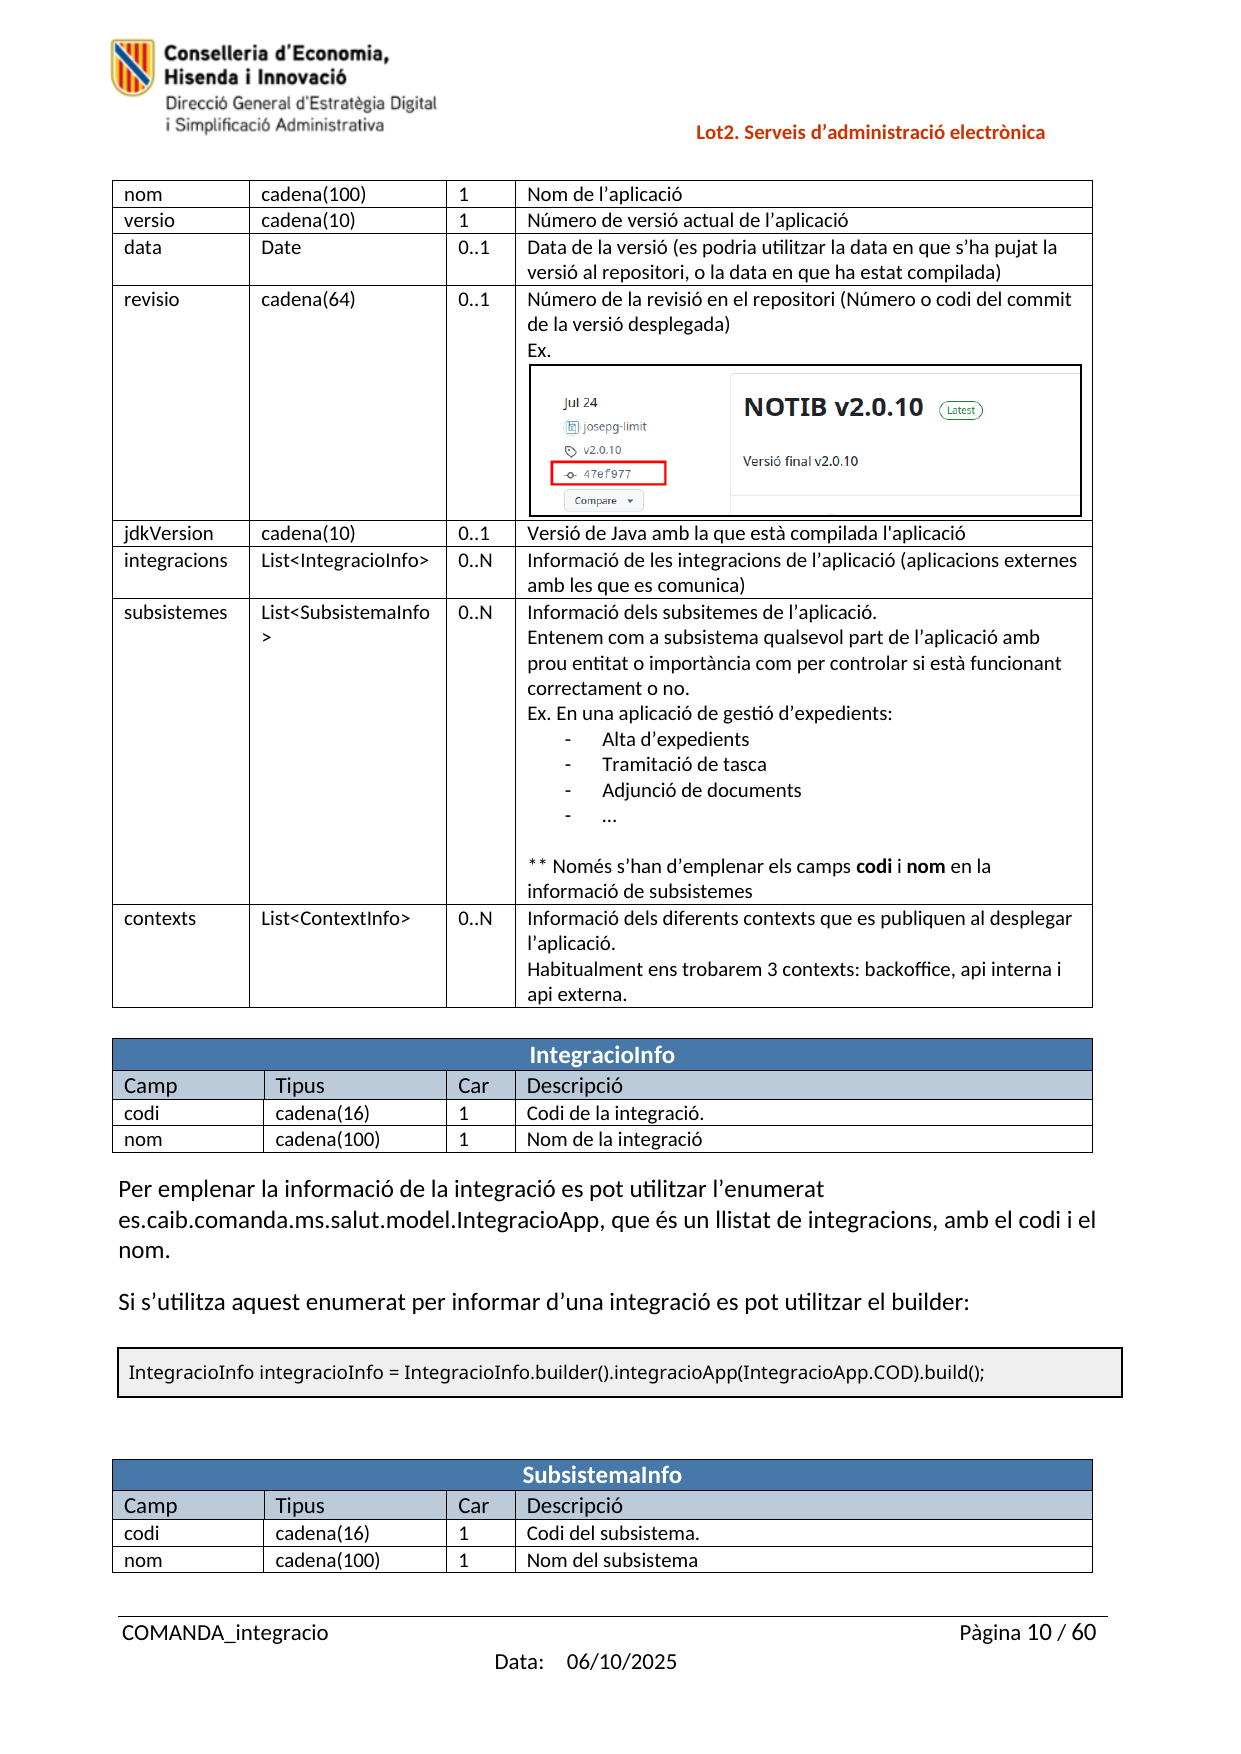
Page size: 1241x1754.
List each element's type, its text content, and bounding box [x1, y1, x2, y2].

table_cell Nom de l’aplicació [516, 181, 1092, 207]
table_cell 0..1 [447, 521, 515, 546]
table_cell Codi del subsistema. [516, 1520, 1092, 1546]
table_cell cadena(16) [264, 1100, 446, 1125]
table_cell revisio [113, 286, 249, 519]
table_cell nom [113, 181, 249, 207]
table_cell codi [113, 1100, 263, 1125]
table_cell cadena(100) [264, 1547, 446, 1572]
table_cell cadena(16) [264, 1520, 446, 1546]
picture [100, 26, 467, 156]
table_cell Número de versió actual de l’aplicació [516, 208, 1092, 233]
table_cell Descripció [516, 1491, 1092, 1519]
table_cell Nom del subsistema [516, 1547, 1092, 1572]
table_cell versio [113, 208, 249, 233]
table_cell Informació dels diferents contexts que es publiquen al desplegar l’aplicació. Habitualment ens trobarem 3 contexts: backoffice, api interna i api externa. [516, 905, 1092, 1007]
table_cell List<IntegracioInfo> [250, 547, 446, 598]
table_cell Tipus [265, 1491, 446, 1519]
table_cell 0..1 [447, 286, 515, 519]
table_cell List<SubsistemaInfo> [250, 599, 446, 904]
table_cell cadena(100) [250, 181, 446, 207]
table_header IntegracioInfo integracioInfo = IntegracioInfo.builder().integracioApp(IntegracioApp.COD).build(); [119, 1349, 1121, 1396]
table_cell Nom de la integració [516, 1126, 1092, 1152]
table_cell Versió de Java amb la que està compilada l'aplicació [516, 521, 1092, 546]
picture [531, 366, 1080, 515]
table_header SubsistemaInfo [113, 1460, 1092, 1490]
table_cell Informació de les integracions de l’aplicació (aplicacions externes amb les que es comunica) [516, 547, 1092, 598]
table_cell cadena(10) [250, 208, 446, 233]
table_cell codi [113, 1520, 263, 1546]
table_cell Número de la revisió en el repositori (Número o codi del commit de la versió desplegada) Ex. [516, 286, 1092, 519]
table_cell 1 [447, 208, 515, 233]
table_cell nom [113, 1126, 263, 1152]
text Si s’utilitza aquest enumerat per informar d’una integració es pot utilitzar el builder: [118, 1286, 1122, 1347]
table_cell List<ContextInfo> [250, 905, 446, 1007]
table_cell jdkVersion [113, 521, 249, 546]
table_cell 1 [447, 1547, 515, 1572]
table_cell contexts [113, 905, 249, 1007]
table_cell cadena(100) [264, 1126, 446, 1152]
table_cell Car [447, 1071, 515, 1099]
table_cell Date [250, 234, 446, 285]
table_cell cadena(64) [250, 286, 446, 519]
table_cell 0..1 [447, 234, 515, 285]
table_cell Codi de la integració. [516, 1100, 1092, 1125]
table_cell subsistemes [113, 599, 249, 904]
table_cell 0..N [447, 905, 515, 1007]
table_cell 1 [447, 181, 515, 207]
table_cell Car [447, 1491, 515, 1519]
table_cell 0..N [447, 547, 515, 598]
table_cell Camp [113, 1071, 264, 1099]
table_cell cadena(10) [250, 521, 446, 546]
table_cell Tipus [265, 1071, 446, 1099]
table_header IntegracioInfo [113, 1039, 1092, 1070]
table_cell Descripció [516, 1071, 1092, 1099]
text Per emplenar la informació de la integració es pot utilitzar l’enumerat es.caib.comanda.ms.salut.model.IntegracioApp, que és un llistat de integracions, amb el codi i el nom. [118, 1174, 1122, 1265]
table_cell Camp [113, 1491, 264, 1519]
table_cell nom [113, 1547, 263, 1572]
table_cell Informació dels subsitemes de l’aplicació. Entenem com a subsistema qualsevol part de l’aplicació amb prou entitat o importància com per controlar si està funcionant correctament o no. Ex. En una aplicació de gestió d’expedients: Alta d’expedients Tramitació de tasca Adjunció de documents … ** Només s’han d’emplenar els camps codi i nom en la informació de subsistemes [516, 599, 1092, 904]
table_cell 1 [447, 1126, 515, 1152]
table_cell integracions [113, 547, 249, 598]
table_cell 1 [447, 1100, 515, 1125]
table_cell data [113, 234, 249, 285]
table_cell 0..N [447, 599, 515, 904]
table_cell Data de la versió (es podria utilitzar la data en que s’ha pujat la versió al repositori, o la data en que ha estat compilada) [516, 234, 1092, 285]
table_cell 1 [447, 1520, 515, 1546]
